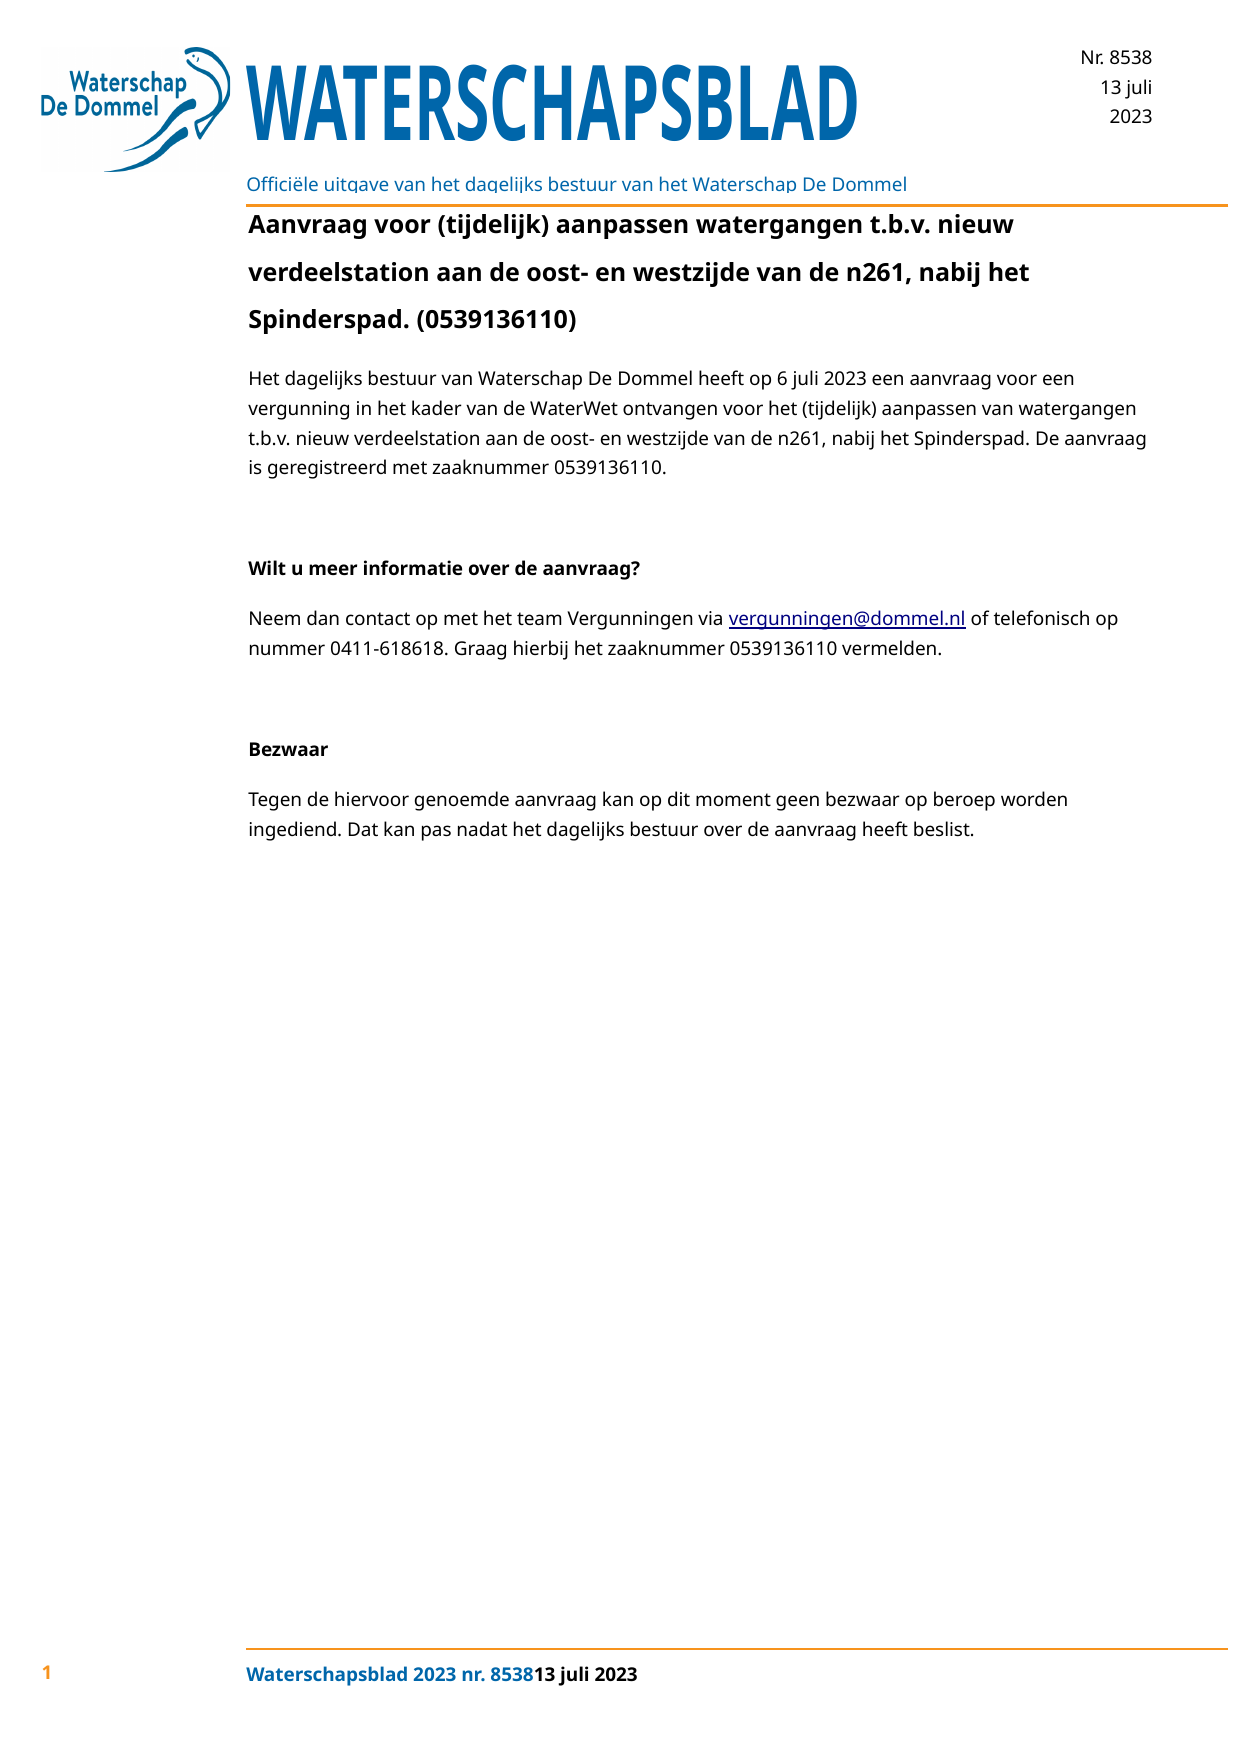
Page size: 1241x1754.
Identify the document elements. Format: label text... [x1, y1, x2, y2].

text Wilt u meer informatie over de aanvraag? [248, 555, 1152, 581]
text Tegen de hiervoor genoemde aanvraag kan op dit moment geen bezwaar op beroep worden ingediend. Dat kan pas nadat het dagelijks bestuur over de aanvraag heeft beslist. [248, 786, 1152, 842]
text Neem dan contact op met het team Vergunningen via vergunningen@dommel.nl of telefonisch op nummer 0411-618618. Graag hierbij het zaaknummer 0539136110 vermelden. [248, 606, 1152, 661]
picture [198, 118, 210, 131]
picture [45, 99, 51, 111]
text Aanvraag voor (tijdelijk) aanpassen watergangen t.b.v. nieuw verdeelstation aan de oost- en westzijde van de n261, nabij het Spinderspad. (0539136110) [248, 207, 1152, 336]
picture [41, 47, 231, 172]
text Het dagelijks bestuur van Waterschap De Dommel heeft op 6 juli 2023 een aanvraag voor een vergunning in het kader van de WaterWet ontvangen voor het (tijdelijk) aanpassen van watergangen t.b.v. nieuw verdeelstation aan de oost- en westzijde van de n261, nabij het Spinderspad. De aanvraag is geregistreerd met zaaknummer 0539136110. [248, 366, 1152, 480]
picture [204, 47, 231, 76]
text Bezwaar [248, 736, 1152, 762]
